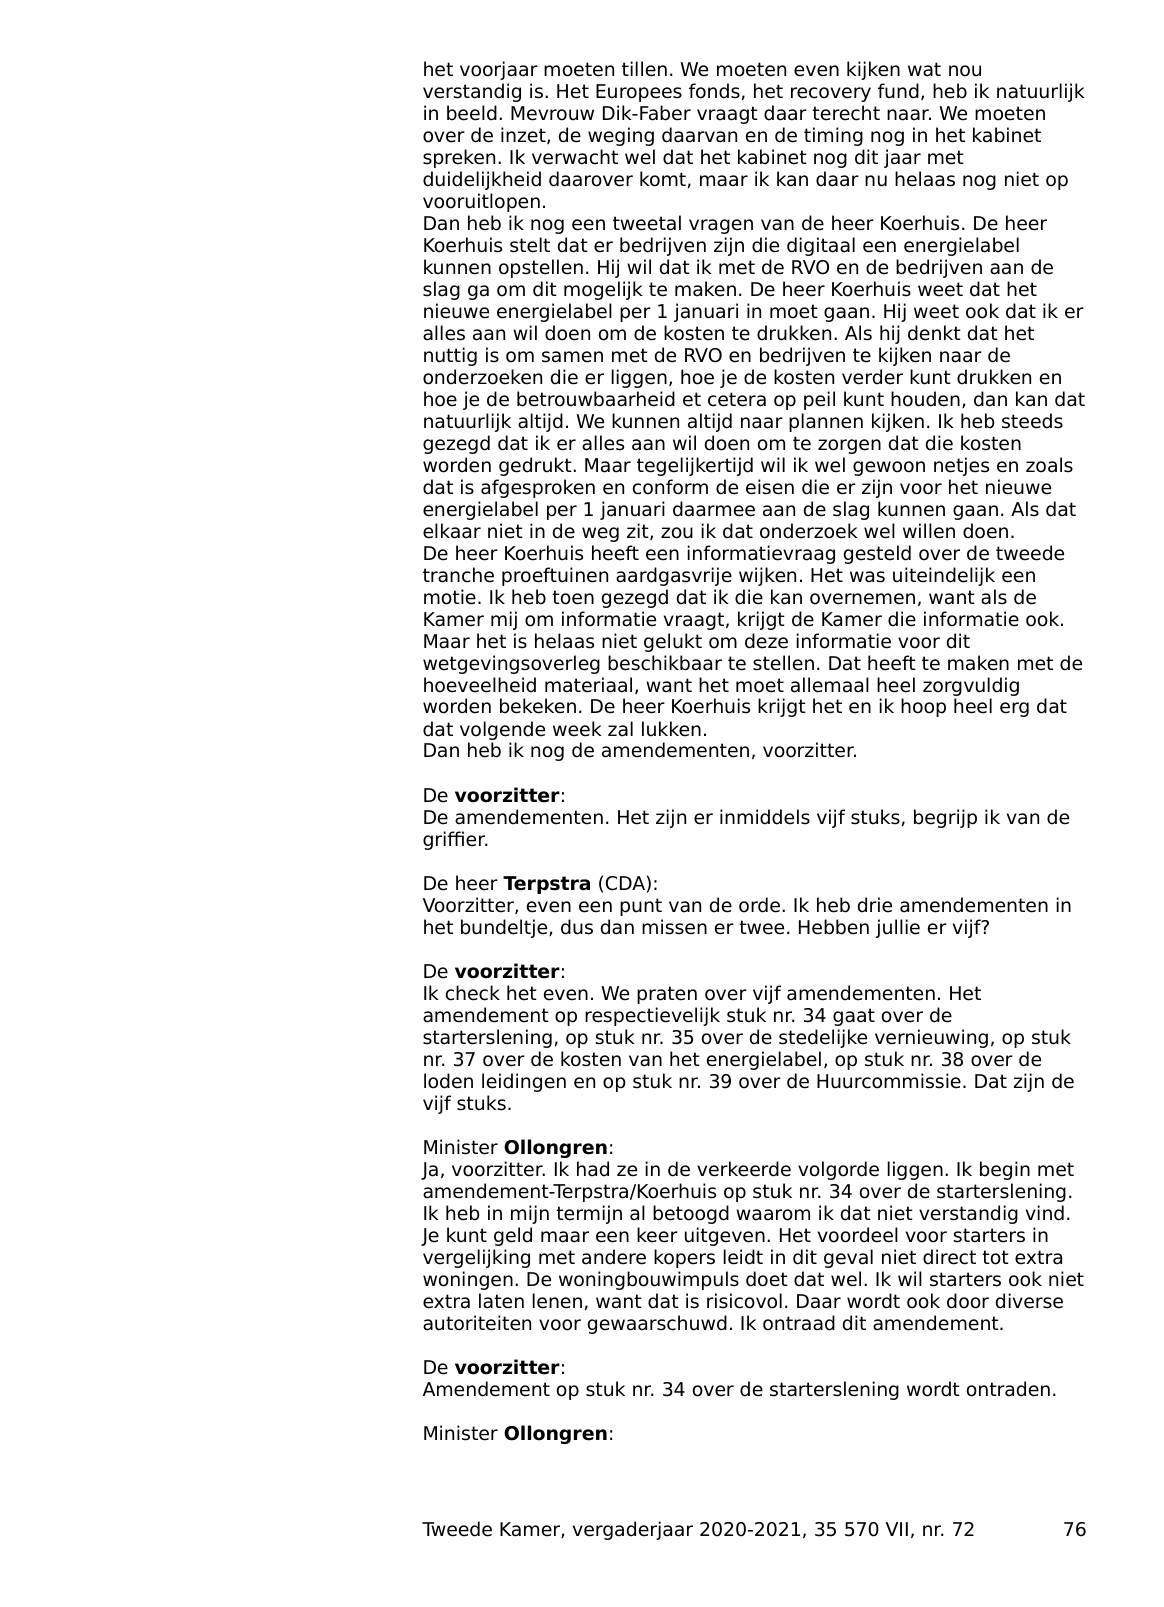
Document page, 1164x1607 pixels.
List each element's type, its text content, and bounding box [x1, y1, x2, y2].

text De heer Koerhuis heeft een informatievraag gesteld over de tweede tranche proeftuinen aardgasvrije wijken. Het was uiteindelijk een motie. Ik heb toen gezegd dat ik die kan overnemen, want als de Kamer mij om informatie vraagt, krijgt de Kamer die informatie ook. Maar het is helaas niet gelukt om deze informatie voor dit wetgevingsoverleg beschikbaar te stellen. Dat heeft te maken met de hoeveelheid materiaal, want het moet allemaal heel zorgvuldig worden bekeken. De heer Koerhuis krijgt het en ik hoop heel erg dat dat volgende week zal lukken. [422, 543, 1087, 740]
text het voorjaar moeten tillen. We moeten even kijken wat nou verstandig is. Het Europees fonds, het recovery fund, heb ik natuurlijk in beeld. Mevrouw Dik-Faber vraagt daar terecht naar. We moeten over de inzet, de weging daarvan en de timing nog in het kabinet spreken. Ik verwacht wel dat het kabinet nog dit jaar met duidelijkheid daarover komt, maar ik kan daar nu helaas nog niet op vooruitlopen. [422, 59, 1087, 213]
text De voorzitter: [422, 784, 1087, 807]
text Minister Ollongren: [422, 1137, 1087, 1159]
text Minister Ollongren: [422, 1423, 1087, 1445]
text De amendementen. Het zijn er inmiddels vijf stuks, begrijp ik van de griffier. [422, 807, 1087, 851]
text De voorzitter: [422, 1357, 1087, 1379]
text Ik check het even. We praten over vijf amendementen. Het amendement op respectievelijk stuk nr. 34 gaat over de starterslening, op stuk nr. 35 over de stedelijke vernieuwing, op stuk nr. 37 over de kosten van het energielabel, op stuk nr. 38 over de loden leidingen en op stuk nr. 39 over de Huurcommissie. Dat zijn de vijf stuks. [422, 983, 1087, 1115]
text Dan heb ik nog de amendementen, voorzitter. [422, 740, 1087, 762]
text Ja, voorzitter. Ik had ze in de verkeerde volgorde liggen. Ik begin met amendement-Terpstra/Koerhuis op stuk nr. 34 over de starterslening. Ik heb in mijn termijn al betoogd waarom ik dat niet verstandig vind. Je kunt geld maar een keer uitgeven. Het voordeel voor starters in vergelijking met andere kopers leidt in dit geval niet direct tot extra woningen. De woningbouwimpuls doet dat wel. Ik wil starters ook niet extra laten lenen, want dat is risicovol. Daar wordt ook door diverse autoriteiten voor gewaarschuwd. Ik ontraad dit amendement. [422, 1159, 1087, 1335]
text De voorzitter: [422, 961, 1087, 983]
text De heer Terpstra (CDA): [422, 873, 1087, 895]
text Voorzitter, even een punt van de orde. Ik heb drie amendementen in het bundeltje, dus dan missen er twee. Hebben jullie er vijf? [422, 895, 1087, 939]
text Amendement op stuk nr. 34 over de starterslening wordt ontraden. [422, 1379, 1087, 1401]
text Dan heb ik nog een tweetal vragen van de heer Koerhuis. De heer Koerhuis stelt dat er bedrijven zijn die digitaal een energielabel kunnen opstellen. Hij wil dat ik met de RVO en de bedrijven aan de slag ga om dit mogelijk te maken. De heer Koerhuis weet dat het nieuwe energielabel per 1 januari in moet gaan. Hij weet ook dat ik er alles aan wil doen om de kosten te drukken. Als hij denkt dat het nuttig is om samen met de RVO en bedrijven te kijken naar de onderzoeken die er liggen, hoe je de kosten verder kunt drukken en hoe je de betrouwbaarheid et cetera op peil kunt houden, dan kan dat natuurlijk altijd. We kunnen altijd naar plannen kijken. Ik heb steeds gezegd dat ik er alles aan wil doen om te zorgen dat die kosten worden gedrukt. Maar tegelijkertijd wil ik wel gewoon netjes en zoals dat is afgesproken en conform de eisen die er zijn voor het nieuwe energielabel per 1 januari daarmee aan de slag kunnen gaan. Als dat elkaar niet in de weg zit, zou ik dat onderzoek wel willen doen. [422, 213, 1087, 543]
